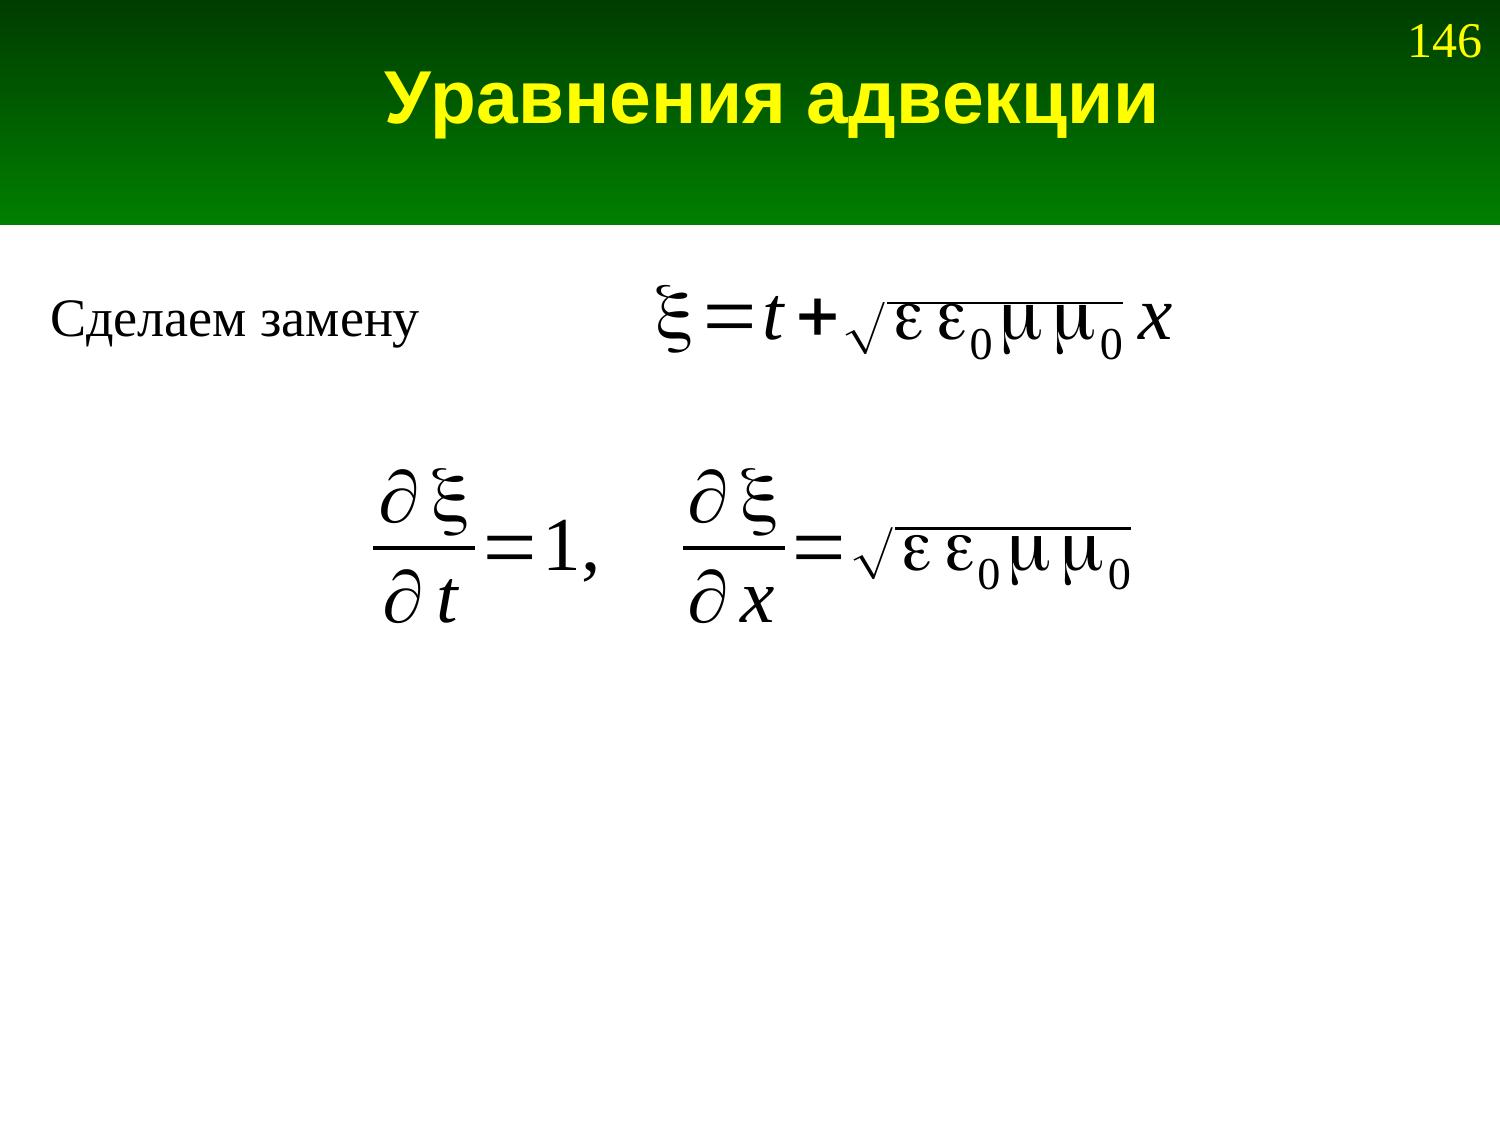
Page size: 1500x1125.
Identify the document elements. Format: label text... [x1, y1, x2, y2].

text_box Сделаем замену [35, 274, 436, 355]
chart [349, 465, 1151, 638]
chart [636, 273, 1194, 371]
title Уравнения адвекции [123, 0, 1399, 192]
